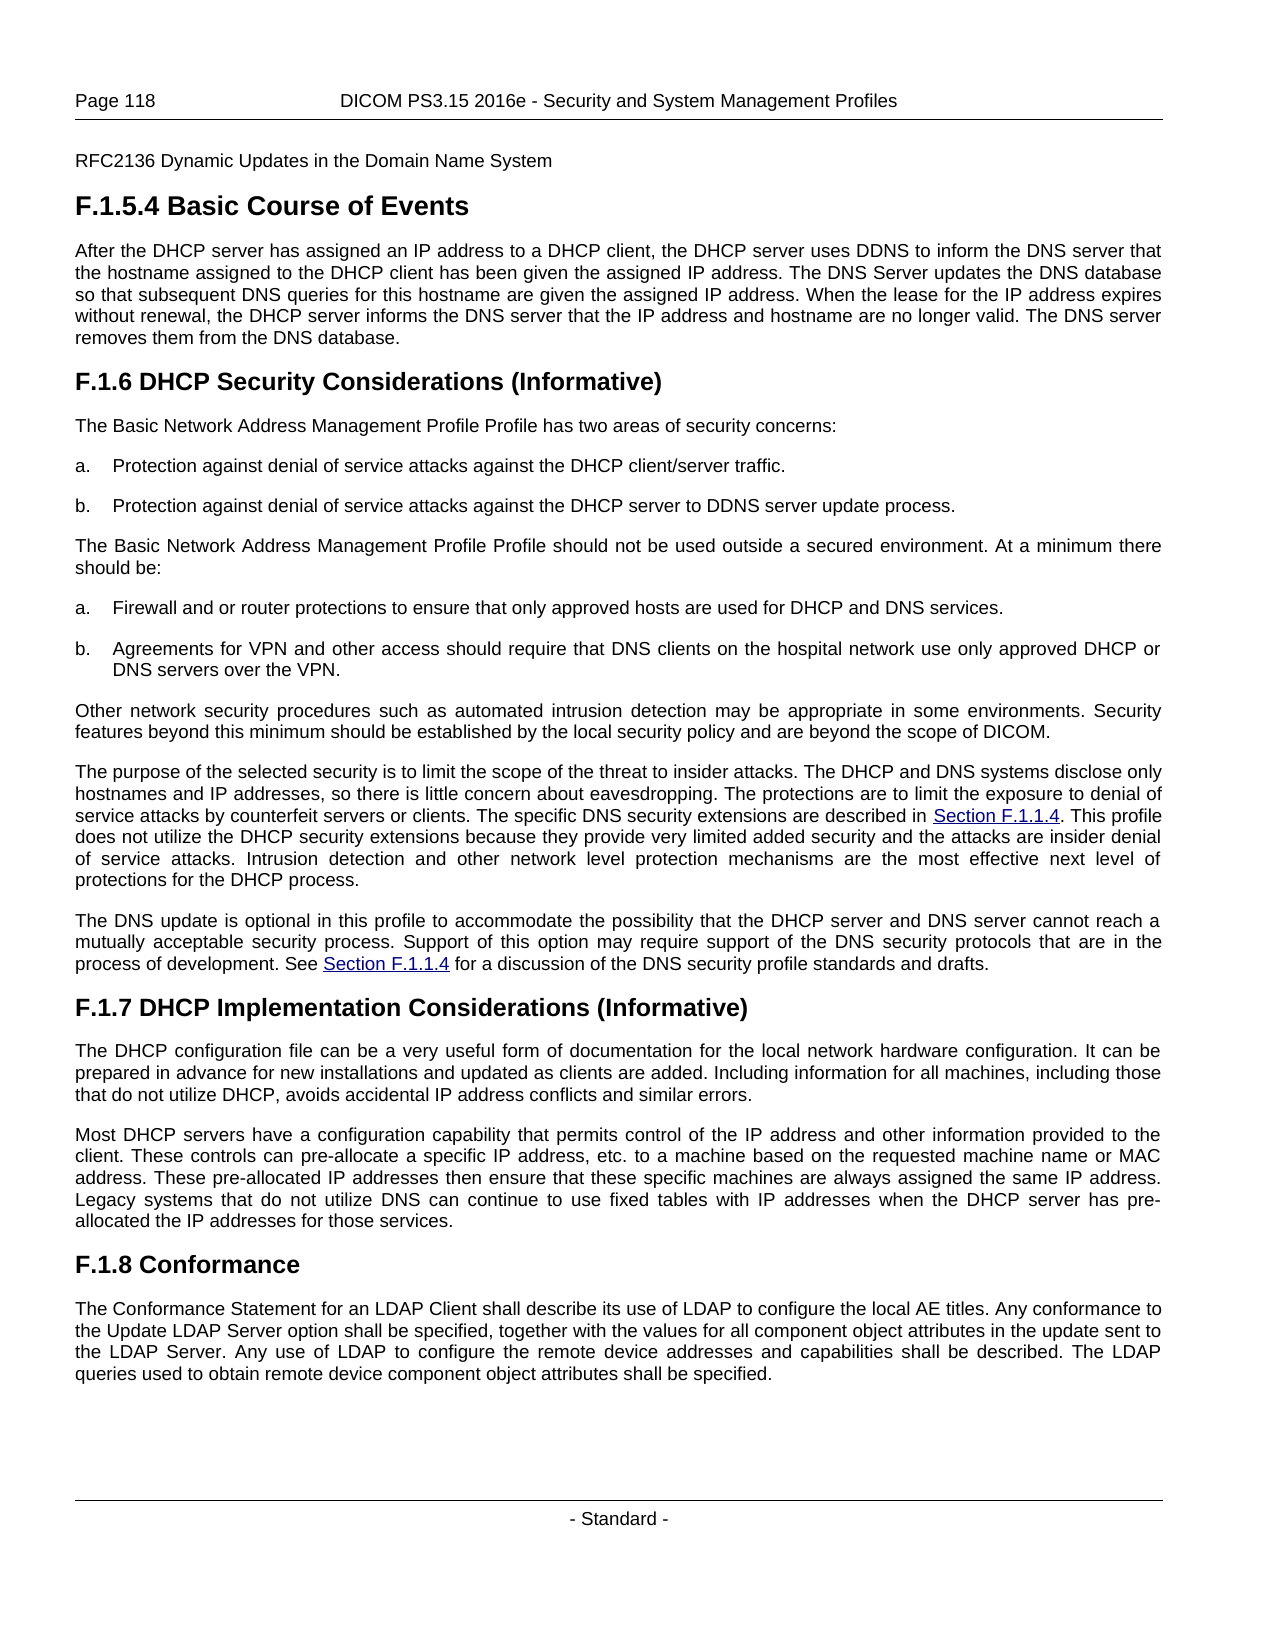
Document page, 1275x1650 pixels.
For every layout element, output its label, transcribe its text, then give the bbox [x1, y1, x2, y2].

text F.1.5.4 Basic Course of Events [75, 190, 1162, 222]
text Most DHCP servers have a configuration capability that permits control of the IP address and other information provided to the client. These controls can pre-allocate a specific IP address, etc. to a machine based on the requested machine name or MAC address. These pre-allocated IP addresses then ensure that these specific machines are always assigned the same IP address. Legacy systems that do not utilize DNS can continue to use fixed tables with IP addresses when the DHCP server has pre-allocated the IP addresses for those services. [75, 1124, 1162, 1232]
text The Basic Network Address Management Profile Profile should not be used outside a secured environment. At a minimum there should be: [75, 535, 1162, 578]
text The DHCP configuration file can be a very useful form of documentation for the local network hardware configuration. It can be prepared in advance for new installations and updated as clients are added. Including information for all machines, including those that do not utilize DHCP, avoids accidental IP address conflicts and similar errors. [75, 1040, 1162, 1105]
text F.1.8 Conformance [75, 1250, 1162, 1279]
list Protection against denial of service attacks against the DHCP client/server traffic. [75, 455, 1162, 476]
text RFC2136 Dynamic Updates in the Domain Name System [75, 150, 1162, 172]
text After the DHCP server has assigned an IP address to a DHCP client, the DHCP server uses DDNS to inform the DNS server that the hostname assigned to the DHCP client has been given the assigned IP address. The DNS Server updates the DNS database so that subsequent DNS queries for this hostname are given the assigned IP address. When the lease for the IP address expires without renewal, the DHCP server informs the DNS server that the IP address and hostname are no longer valid. The DNS server removes them from the DNS database. [75, 240, 1162, 348]
list Agreements for VPN and other access should require that DNS clients on the hospital network use only approved DHCP or DNS servers over the VPN. [75, 637, 1162, 681]
text The Basic Network Address Management Profile Profile has two areas of security concerns: [75, 414, 1162, 436]
text F.1.6 DHCP Security Considerations (Informative) [75, 367, 1162, 396]
text The Conformance Statement for an LDAP Client shall describe its use of LDAP to configure the local AE titles. Any conformance to the Update LDAP Server option shall be specified, together with the values for all component object attributes in the update sent to the LDAP Server. Any use of LDAP to configure the remote device addresses and capabilities shall be described. The LDAP queries used to obtain remote device component object attributes shall be specified. [75, 1298, 1162, 1384]
list Protection against denial of service attacks against the DHCP server to DDNS server update process. [75, 495, 1162, 517]
text The DNS update is optional in this profile to accommodate the possibility that the DHCP server and DNS server cannot reach a mutually acceptable security process. Support of this option may require support of the DNS security protocols that are in the process of development. See Section F.1.1.4 for a discussion of the DNS security profile standards and drafts. [75, 909, 1162, 974]
text Other network security procedures such as automated intrusion detection may be appropriate in some environments. Security features beyond this minimum should be established by the local security policy and are beyond the scope of DICOM. [75, 699, 1162, 742]
text The purpose of the selected security is to limit the scope of the threat to insider attacks. The DHCP and DNS systems disclose only hostnames and IP addresses, so there is little concern about eavesdropping. The protections are to limit the exposure to denial of service attacks by counterfeit servers or clients. The specific DNS security extensions are described in Section F.1.1.4. This profile does not utilize the DHCP security extensions because they provide very limited added security and the attacks are insider denial of service attacks. Intrusion detection and other network level protection mechanisms are the most effective next level of protections for the DHCP process. [75, 761, 1162, 891]
list Firewall and or router protections to ensure that only approved hosts are used for DHCP and DNS services. [75, 597, 1162, 619]
text F.1.7 DHCP Implementation Considerations (Informative) [75, 993, 1162, 1022]
